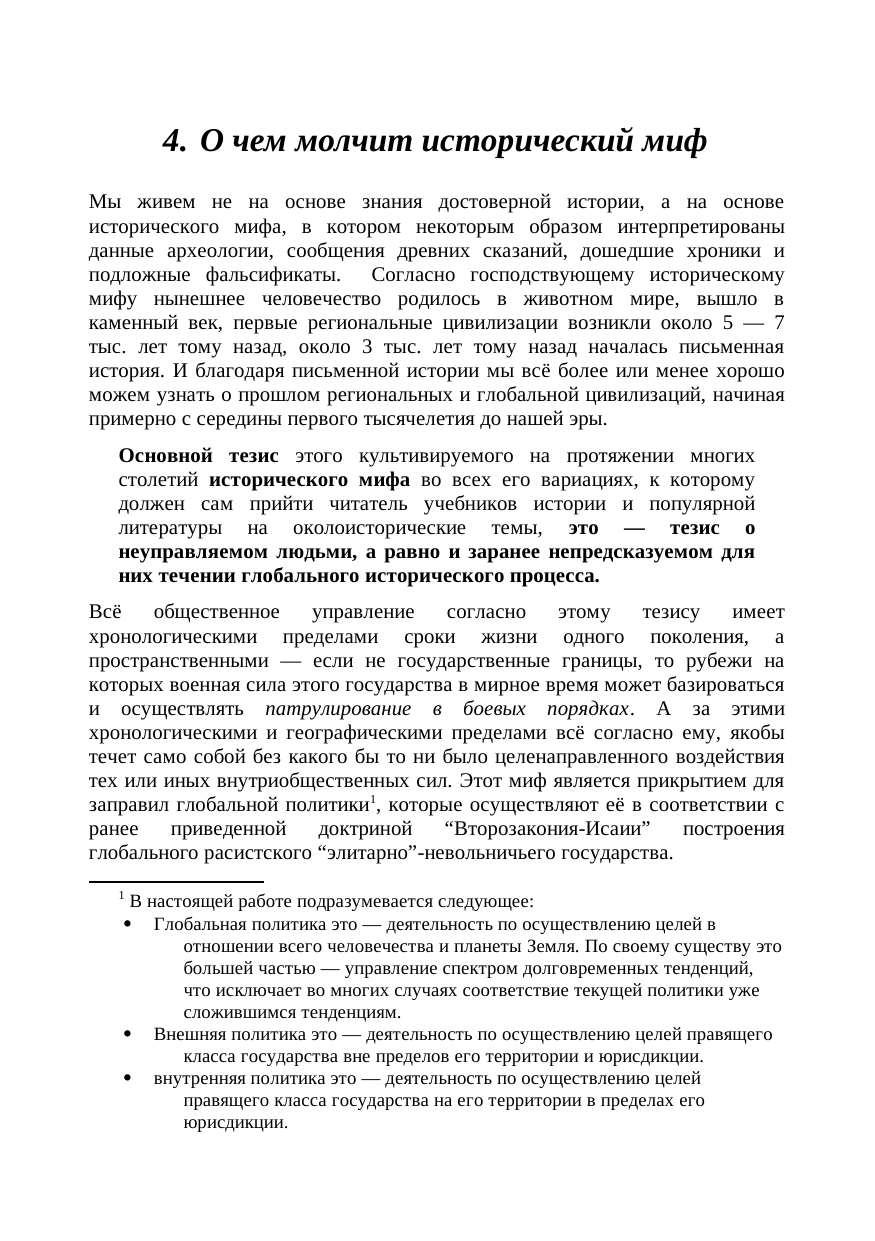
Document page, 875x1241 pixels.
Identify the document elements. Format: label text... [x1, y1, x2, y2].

list Внешняя политика это — деятельность по осуществлению целей правящего класса государства вне пределов его территории и юрисдикции. [124, 1023, 785, 1067]
text Основной тезис этого культивируемого на протяжении многих столетий исторического мифа во всех его вариациях, к которому должен сам прийти читатель учебников истории и популярной литературы на околоисторические темы, это — тезис о неуправляемом людьми, а равно и заранее непредсказуемом для них течении глобального исторического процесса. [118, 442, 756, 587]
subtitle 4. О чем молчит исторический миф [89, 120, 785, 158]
text Всё общественное управление согласно этому тезису имеет хронологическими пределами сроки жизни одного поколения, а пространственными — если не государственные границы, то рубежи на которых военная сила этого государства в мирное время может базироваться и осуществлять патрулирование в боевых порядках. А за этими хронологическими и географическими пределами всё согласно ему, якобы течет само собой без какого бы то ни было целенаправленного воздействия тех или иных внутриобщественных сил. Этот миф является прикрытием для заправил глобальной политики, которые осуществляют её в соответствии с ранее приведенной доктриной “Второзакония-Исаии” построения глобального расистского “элитарно”-невольничьего государства. [89, 599, 785, 864]
list Глобальная политика это — деятельность по осуществлению целей в отношении всего человечества и планеты Земля. По своему существу это большей частью — управление спектром долговременных тенденций, что исключает во многих случаях соответствие текущей политики уже сложившимся тенденциям. [124, 912, 785, 1023]
list внутренняя политика это — деятельность по осуществлению целей правящего класса государства на его территории в пределах его юрисдикции. [124, 1067, 785, 1133]
text В настоящей работе подразумевается следующее: [89, 888, 785, 912]
text Мы живем не на основе знания достоверной истории, а на основе исторического мифа, в котором некоторым образом интерпретированы данные археологии, сообщения древних сказаний, дошедшие хроники и подложные фальсификаты. Согласно господствующему историческому мифу нынешнее человечество родилось в животном мире, вышло в каменный век, первые региональные цивилизации возникли около 5 — 7 тыс. лет тому назад, около 3 тыс. лет тому назад началась письменная история. И благодаря письменной истории мы всё более или менее хорошо можем узнать о прошлом региональных и глобальной цивилизаций, начиная примерно с середины первого тысячелетия до нашей эры. [89, 189, 785, 430]
